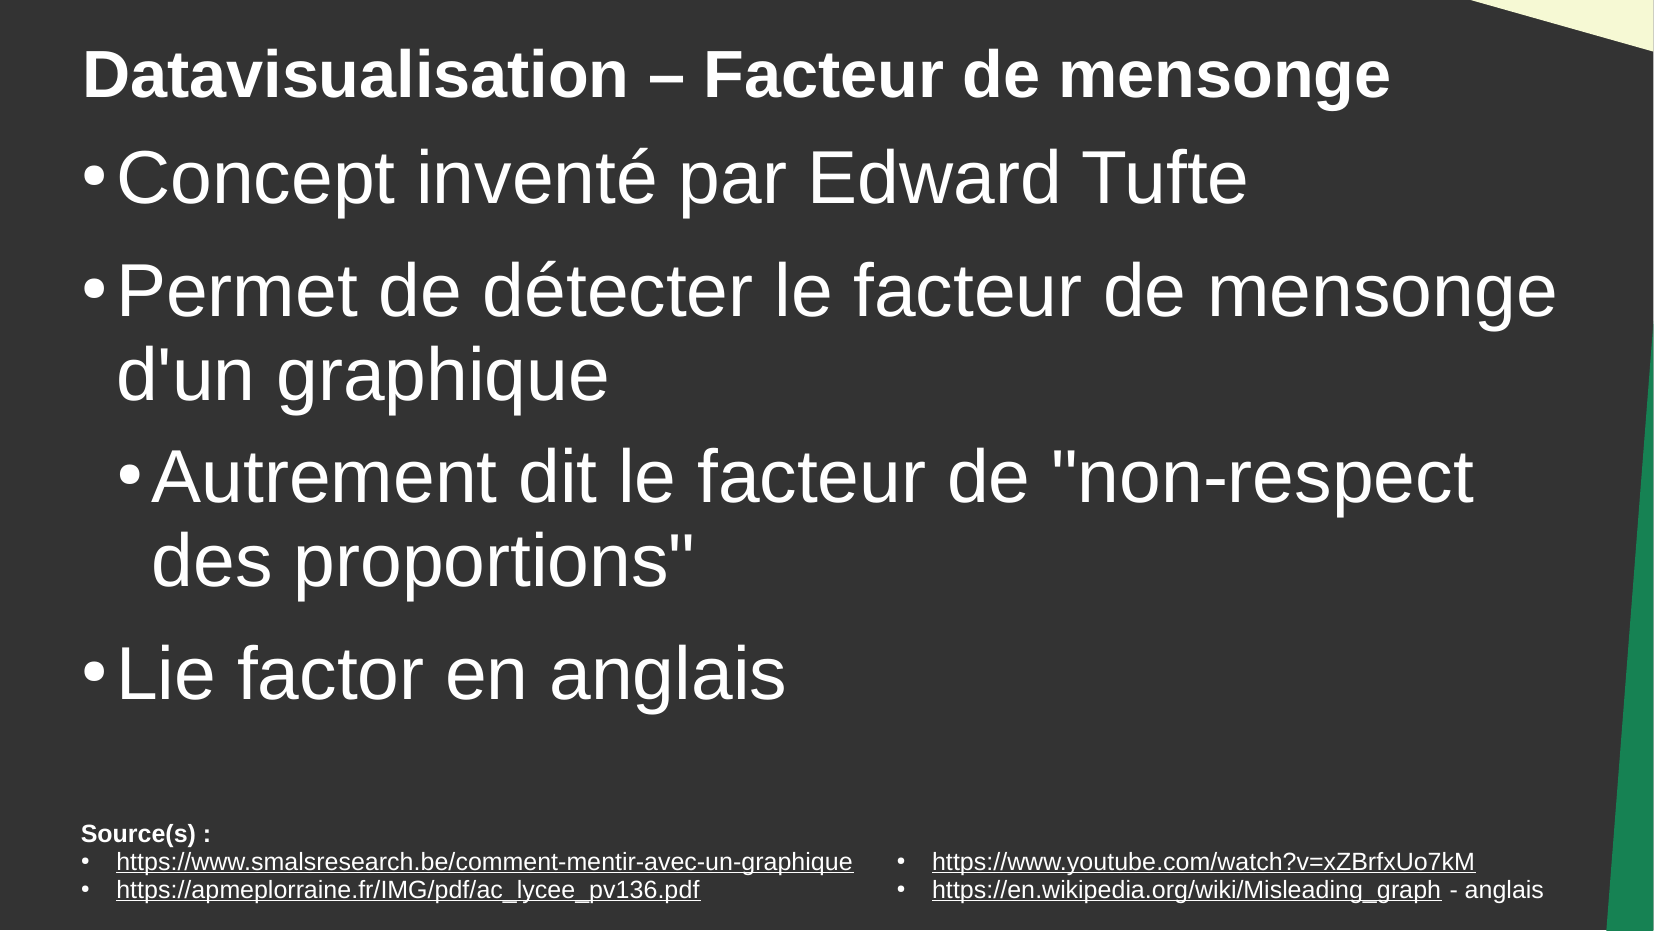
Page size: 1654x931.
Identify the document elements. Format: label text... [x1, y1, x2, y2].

text_box [1606, 314, 1654, 931]
text_box Source(s) : https://www.smalsresearch.be/comment-mentir-avec-un-graphique https://apmeplorraine.fr/IMG/pdf/ac_lycee_pv136.pdf [66, 812, 898, 912]
title Datavisualisation – Facteur de mensonge [82, 37, 1571, 122]
text_box https://www.youtube.com/watch?v=xZBrfxUo7kM https://en.wikipedia.org/wiki/Misleading_graph - anglais [881, 840, 1560, 922]
text_box [1470, 0, 1654, 52]
list Concept inventé par Edward Tufte Permet de détecter le facteur de mensonge d'un graphique Autrement dit le facteur de "non-respect des proportions" Lie factor en anglais [80, 135, 1560, 721]
